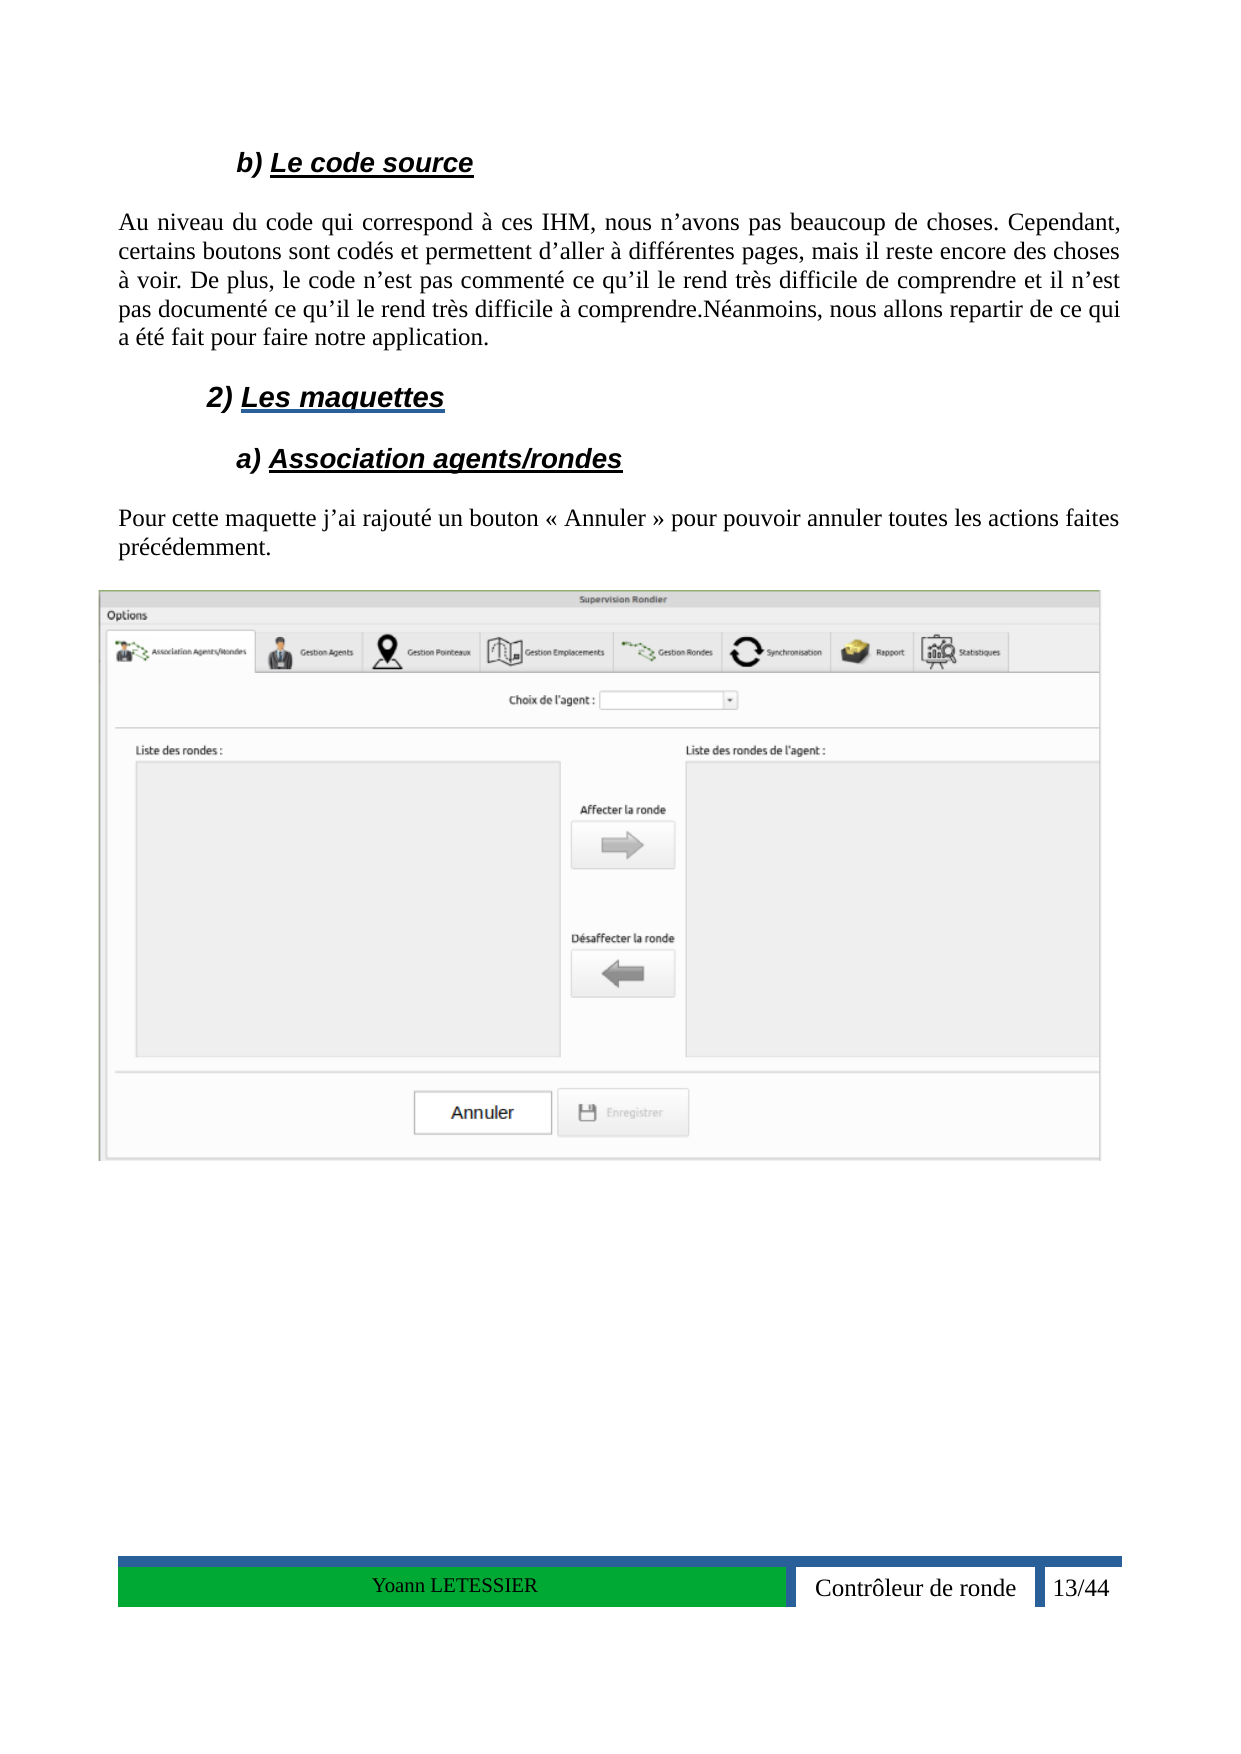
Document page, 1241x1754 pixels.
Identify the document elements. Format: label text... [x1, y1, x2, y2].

text Pour cette maquette j’ai rajouté un bouton « Annuler » pour pouvoir annuler toutes les actions faites précédemment. [118, 503, 1122, 560]
subtitle Association agents/rondes [118, 442, 1122, 474]
subtitle Le code source [118, 147, 1122, 179]
picture [98, 590, 1103, 1161]
text Au niveau du code qui correspond à ces IHM, nous n’avons pas beaucoup de choses. Cependant, certains boutons sont codés et permettent d’aller à différentes pages, mais il reste encore des choses à voir. De plus, le code n’est pas commenté ce qu’il le rend très difficile de comprendre et il n’est pas documenté ce qu’il le rend très difficile à comprendre.Néanmoins, nous allons repartir de ce qui a été fait pour faire notre application. [118, 207, 1122, 351]
subtitle Les maquettes [118, 380, 1122, 413]
